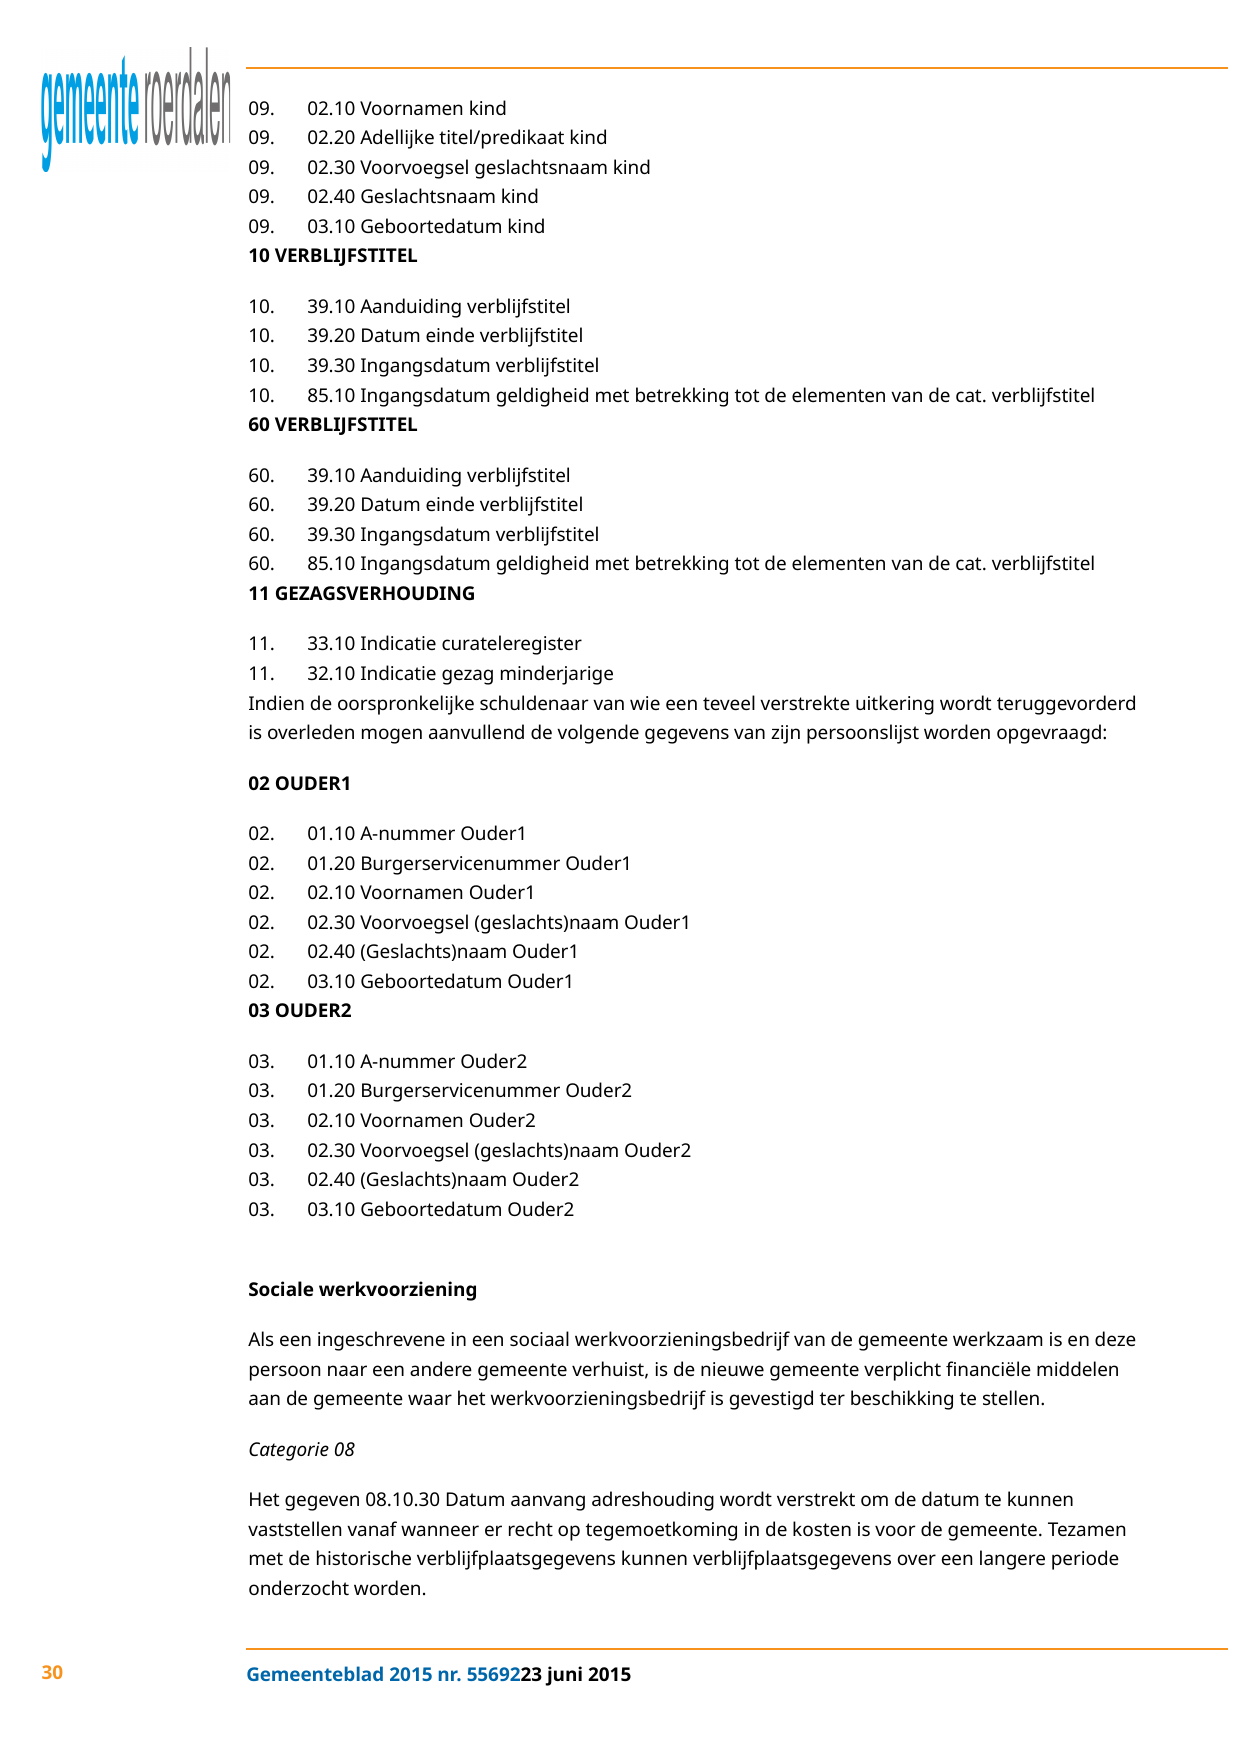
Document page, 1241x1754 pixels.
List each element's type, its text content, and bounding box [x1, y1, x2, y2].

text Indien de oorspronkelijke schuldenaar van wie een teveel verstrekte uitkering wordt teruggevorderd is overleden mogen aanvullend de volgende gegevens van zijn persoonslijst worden opgevraagd: [248, 690, 1152, 745]
list 02.30 Voorvoegsel geslachtsnaam kind [248, 154, 1152, 180]
list 39.30 Ingangsdatum verblijfstitel [248, 352, 1152, 378]
list 32.10 Indicatie gezag minderjarige [248, 660, 1152, 686]
text 60 VERBLIJFSTITEL [248, 411, 1152, 437]
list 85.10 Ingangsdatum geldigheid met betrekking tot de elementen van de cat. verblijfstitel [248, 551, 1152, 576]
text 10 VERBLIJFSTITEL [248, 243, 1152, 268]
list 39.20 Datum einde verblijfstitel [248, 323, 1152, 348]
list 39.10 Aanduiding verblijfstitel [248, 462, 1152, 488]
picture [41, 47, 231, 172]
list 39.10 Aanduiding verblijfstitel [248, 293, 1152, 319]
list 02.40 Geslachtsnaam kind [248, 183, 1152, 209]
list 02.30 Voorvoegsel (geslachts)naam Ouder2 [248, 1137, 1152, 1163]
list 02.40 (Geslachts)naam Ouder2 [248, 1166, 1152, 1192]
text Categorie 08 [248, 1436, 1152, 1462]
list 01.20 Burgerservicenummer Ouder1 [248, 850, 1152, 876]
text Sociale werkvoorziening [248, 1276, 1152, 1302]
list 02.20 Adellijke titel/predikaat kind [248, 124, 1152, 150]
list 02.10 Voornamen Ouder2 [248, 1107, 1152, 1133]
list 02.30 Voorvoegsel (geslachts)naam Ouder1 [248, 909, 1152, 935]
text Het gegeven 08.10.30 Datum aanvang adreshouding wordt verstrekt om de datum te kunnen vaststellen vanaf wanneer er recht op tegemoetkoming in de kosten is voor de gemeente. Tezamen met de historische verblijfplaatsgegevens kunnen verblijfplaatsgegevens over een langere periode onderzocht worden. [248, 1486, 1152, 1601]
list 39.30 Ingangsdatum verblijfstitel [248, 521, 1152, 547]
list 02.10 Voornamen Ouder1 [248, 879, 1152, 905]
list 03.10 Geboortedatum Ouder2 [248, 1196, 1152, 1222]
picture [41, 134, 48, 172]
list 01.20 Burgerservicenummer Ouder2 [248, 1078, 1152, 1103]
text 03 OUDER2 [248, 998, 1152, 1023]
list 02.10 Voornamen kind [248, 95, 1152, 121]
list 01.10 A-nummer Ouder1 [248, 820, 1152, 846]
list 01.10 A-nummer Ouder2 [248, 1048, 1152, 1074]
text 11 GEZAGSVERHOUDING [248, 580, 1152, 606]
list 02.40 (Geslachts)naam Ouder1 [248, 938, 1152, 964]
list 03.10 Geboortedatum Ouder1 [248, 968, 1152, 994]
list 85.10 Ingangsdatum geldigheid met betrekking tot de elementen van de cat. verblijfstitel [248, 382, 1152, 408]
text Als een ingeschrevene in een sociaal werkvoorzieningsbedrijf van de gemeente werkzaam is en deze persoon naar een andere gemeente verhuist, is de nieuwe gemeente verplicht financiële middelen aan de gemeente waar het werkvoorzieningsbedrijf is gevestigd ter beschikking te stellen. [248, 1326, 1152, 1411]
list 39.20 Datum einde verblijfstitel [248, 491, 1152, 517]
text 02 OUDER1 [248, 770, 1152, 796]
list 03.10 Geboortedatum kind [248, 213, 1152, 239]
list 33.10 Indicatie curateleregister [248, 631, 1152, 656]
